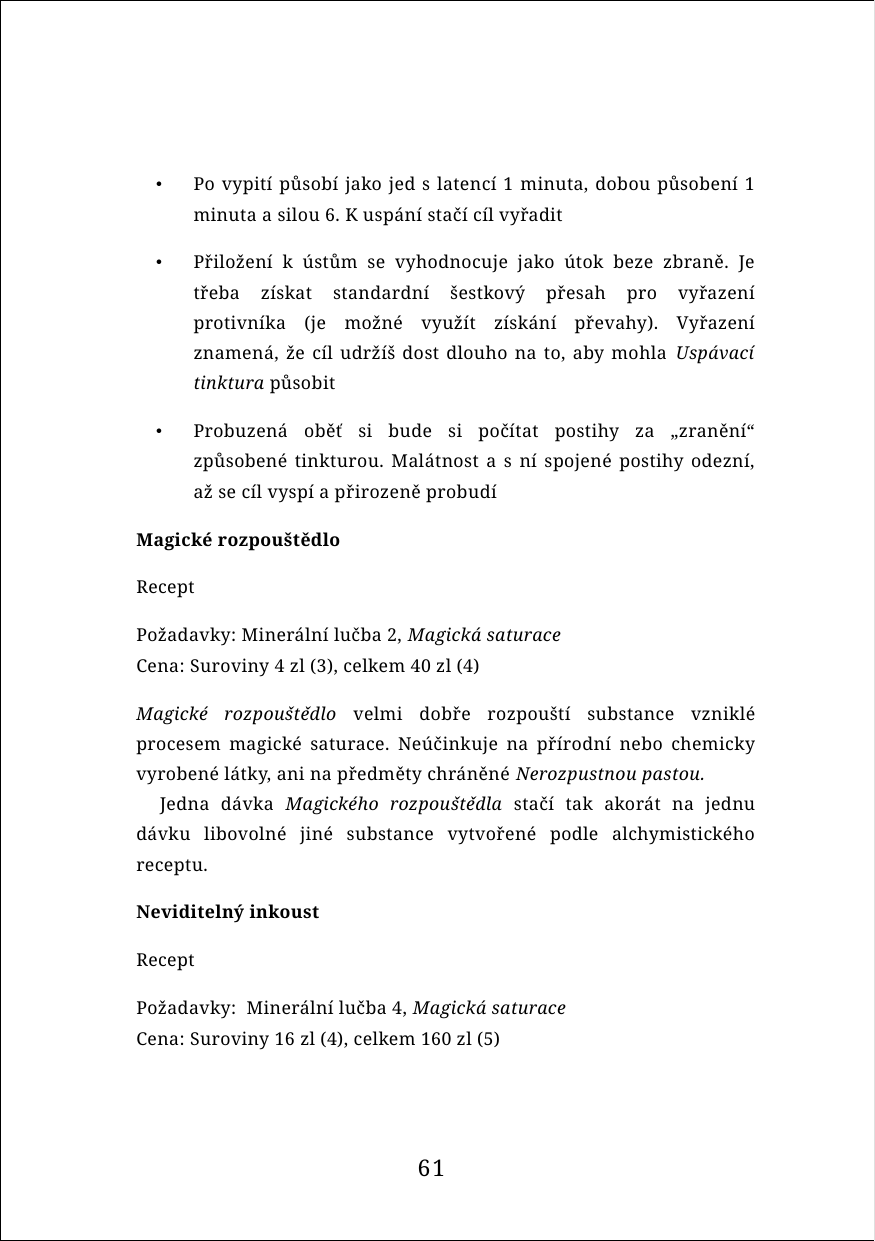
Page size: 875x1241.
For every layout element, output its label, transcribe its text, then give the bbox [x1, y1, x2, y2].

text Požadavky: Minerální lučba 2, Magická saturace Cena: Suroviny 4 zl (3), celkem 40 zl (4) [136, 623, 756, 677]
text Požadavky: Minerální lučba 4, Magická saturace Cena: Suroviny 16 zl (4), celkem 160 zl (5) [136, 996, 756, 1050]
list Probuzená oběť si bude si počítat postihy za „zranění“ způsobené tinkturou. Malátnost a s ní spojené postihy odezní, až se cíl vyspí a přirozeně probudí [156, 419, 756, 503]
list Přiložení k ústům se vyhodnocuje jako útok beze zbraně. Je třeba získat standardní šestkový přesah pro vyřazení protivníka (je možné využít získání převahy). Vyřazení znamená, že cíl udržíš dost dlouho na to, aby mohla Uspávací tinktura působit [156, 250, 756, 395]
text Recept [136, 575, 756, 599]
text Neviditelný inkoust [136, 900, 756, 924]
text Recept [136, 948, 756, 972]
text Magické rozpouštědlo velmi dobře rozpouští substance vzniklé procesem magické saturace. Neúčinkuje na přírodní nebo chemicky vyrobené látky, ani na předměty chráněné Nerozpustnou pastou. Jedna dávka Magického rozpouštědla stačí tak akorát na jednu dávku libovolné jiné substance vytvořené podle alchymistického receptu. [136, 701, 756, 876]
text Magické rozpouštědlo [136, 527, 756, 551]
list Po vypití působí jako jed s latencí 1 minuta, dobou působení 1 minuta a silou 6. K uspání stačí cíl vyřadit [156, 172, 756, 226]
